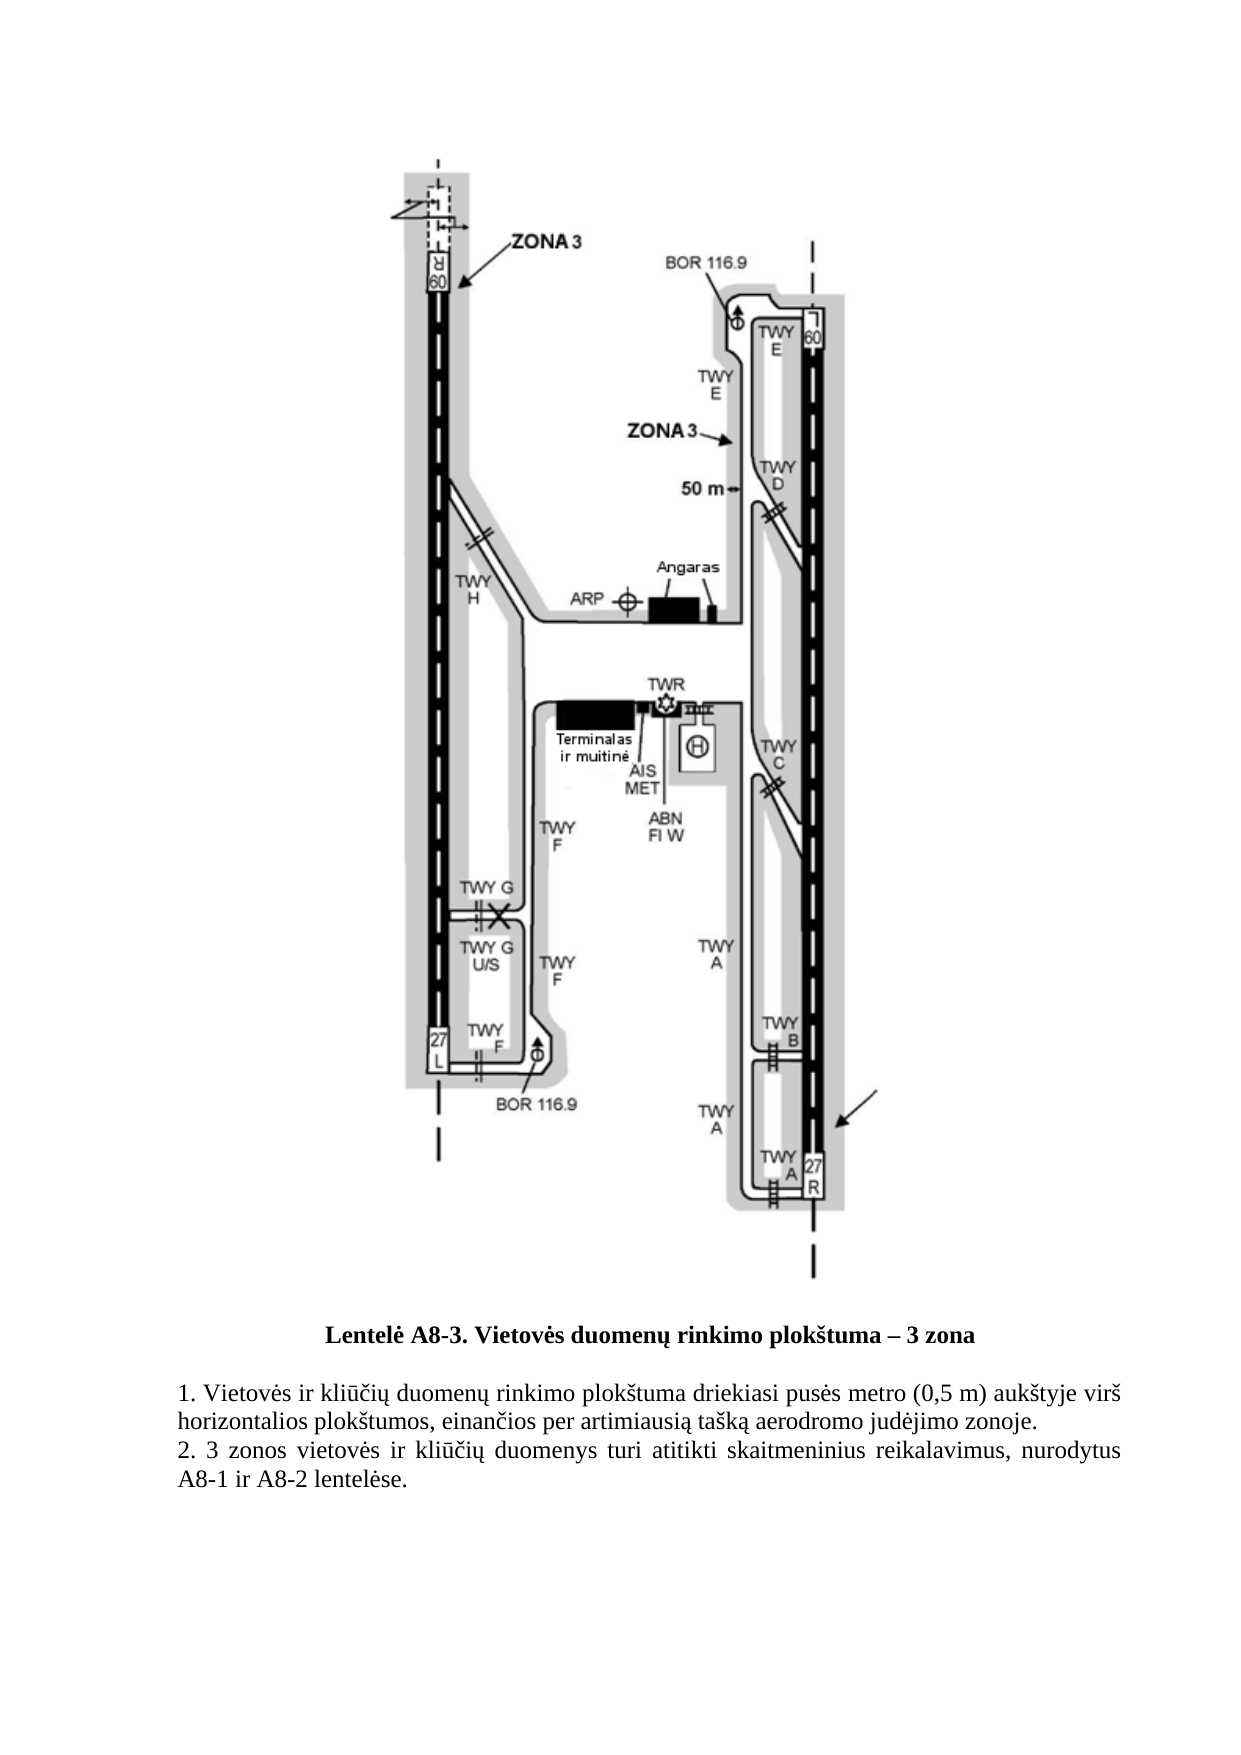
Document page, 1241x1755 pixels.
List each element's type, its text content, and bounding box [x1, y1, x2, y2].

text 1. Vietovės ir kliūčių duomenų rinkimo plokštuma driekiasi pusės metro (0,5 m) aukštyje virš horizontalios plokštumos, einančios per artimiausią tašką aerodromo judėjimo zonoje. [177, 1378, 1122, 1435]
text Lentelė A8-3. Vietovės duomenų rinkimo plokštuma – 3 zona [177, 1320, 1122, 1349]
text 2. 3 zonos vietovės ir kliūčių duomenys turi atitikti skaitmeninius reikalavimus, nurodytus A8-1 ir A8-2 lentelėse. [177, 1435, 1122, 1493]
